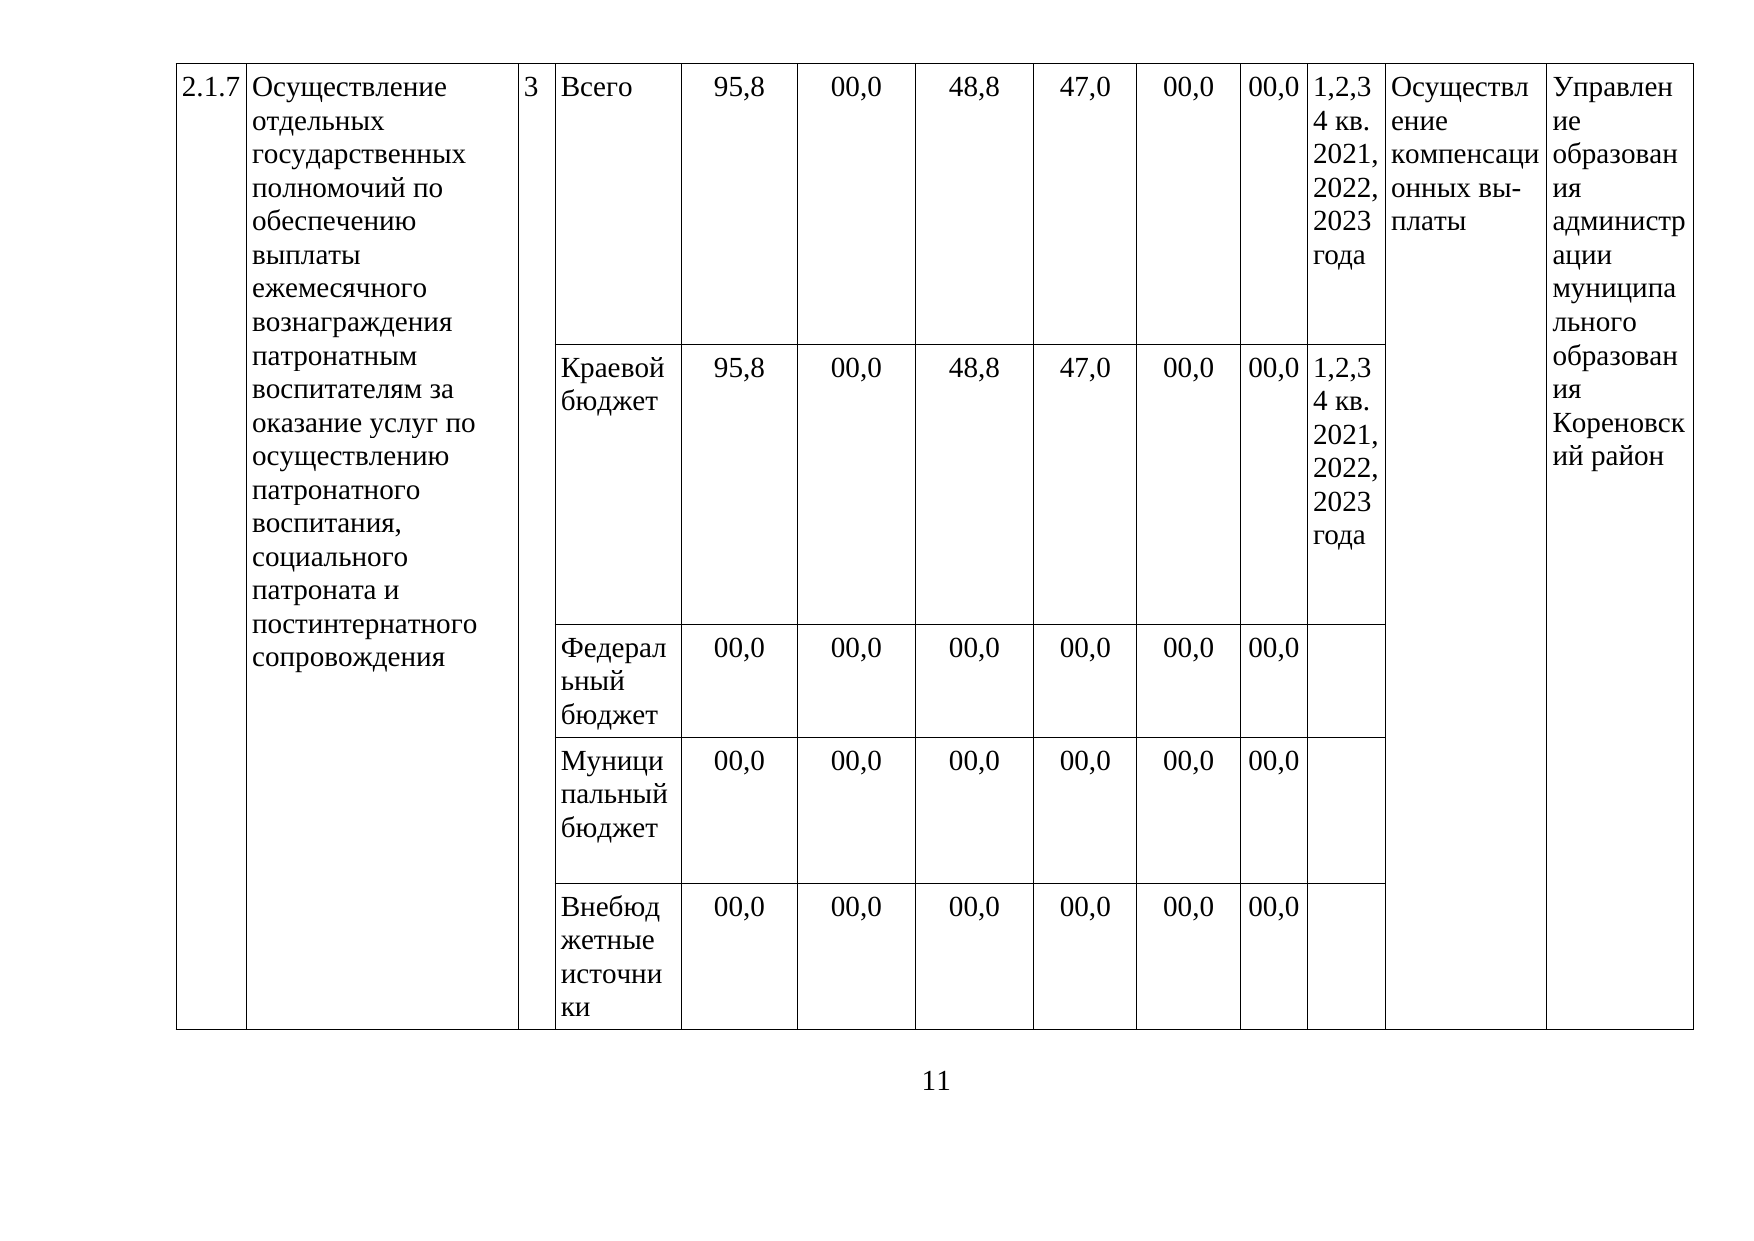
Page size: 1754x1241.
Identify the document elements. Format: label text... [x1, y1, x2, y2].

table_cell 00,0 [1137, 625, 1240, 736]
table_cell 00,0 [682, 738, 797, 882]
table_cell 00,0 [798, 345, 915, 624]
table_cell 00,0 [682, 884, 797, 1029]
table_cell 00,0 [1034, 738, 1136, 882]
table_cell 00,0 [798, 884, 915, 1029]
table_cell 00,0 [1241, 345, 1307, 624]
table_cell Внебюджетные источники [556, 884, 681, 1029]
table_cell 00,0 [1241, 625, 1307, 736]
table_header Управление образования администрации муниципального образования Кореновский район [1547, 64, 1693, 1029]
table_header 1,2,34 кв. 2021, 2022,2023 года [1308, 64, 1385, 343]
table_cell 00,0 [798, 738, 915, 882]
table_header Всего [556, 64, 681, 343]
table_cell Муниципальный бюджет [556, 738, 681, 882]
table_cell 00,0 [1241, 738, 1307, 882]
table_cell 00,0 [1034, 625, 1136, 736]
text 11 [177, 1063, 1695, 1096]
table_cell 00,0 [1137, 738, 1240, 882]
table_cell 00,0 [1034, 884, 1136, 1029]
table_header 2.1.7 [177, 64, 246, 1029]
table_cell [1308, 625, 1385, 736]
table_cell 95,8 [682, 345, 797, 624]
table_cell 00,0 [916, 884, 1033, 1029]
table_cell 00,0 [798, 625, 915, 736]
table_cell 1,2,34 кв. 2021, 2022,2023 года [1308, 345, 1385, 624]
table_cell 00,0 [1137, 884, 1240, 1029]
table_cell Федеральный бюджет [556, 625, 681, 736]
table_cell Краевой бюджет [556, 345, 681, 624]
table_header 95,8 [682, 64, 797, 343]
table_cell 00,0 [916, 738, 1033, 882]
table_cell 48,8 [916, 345, 1033, 624]
table_cell 00,0 [682, 625, 797, 736]
table_header Осуществление компенсационных вы­платы [1386, 64, 1546, 1029]
table_cell [1308, 738, 1385, 882]
table_header 00,0 [798, 64, 915, 343]
table_header 00,0 [1241, 64, 1307, 343]
table_header 48,8 [916, 64, 1033, 343]
table_header 00,0 [1137, 64, 1240, 343]
table_cell [1308, 884, 1385, 1029]
table_cell 47,0 [1034, 345, 1136, 624]
table_header Осуществление отдельных государственных полномочий по обеспечению выплаты ежемесячного вознаграждения патронатным воспитателям за оказание услуг по осуществлению патронатного воспитания, социального патроната и постинтернатного сопровождения [247, 64, 518, 1029]
table_cell 00,0 [1241, 884, 1307, 1029]
table_cell 00,0 [916, 625, 1033, 736]
table_header 3 [519, 64, 555, 1029]
table_cell 00,0 [1137, 345, 1240, 624]
table_header 47,0 [1034, 64, 1136, 343]
